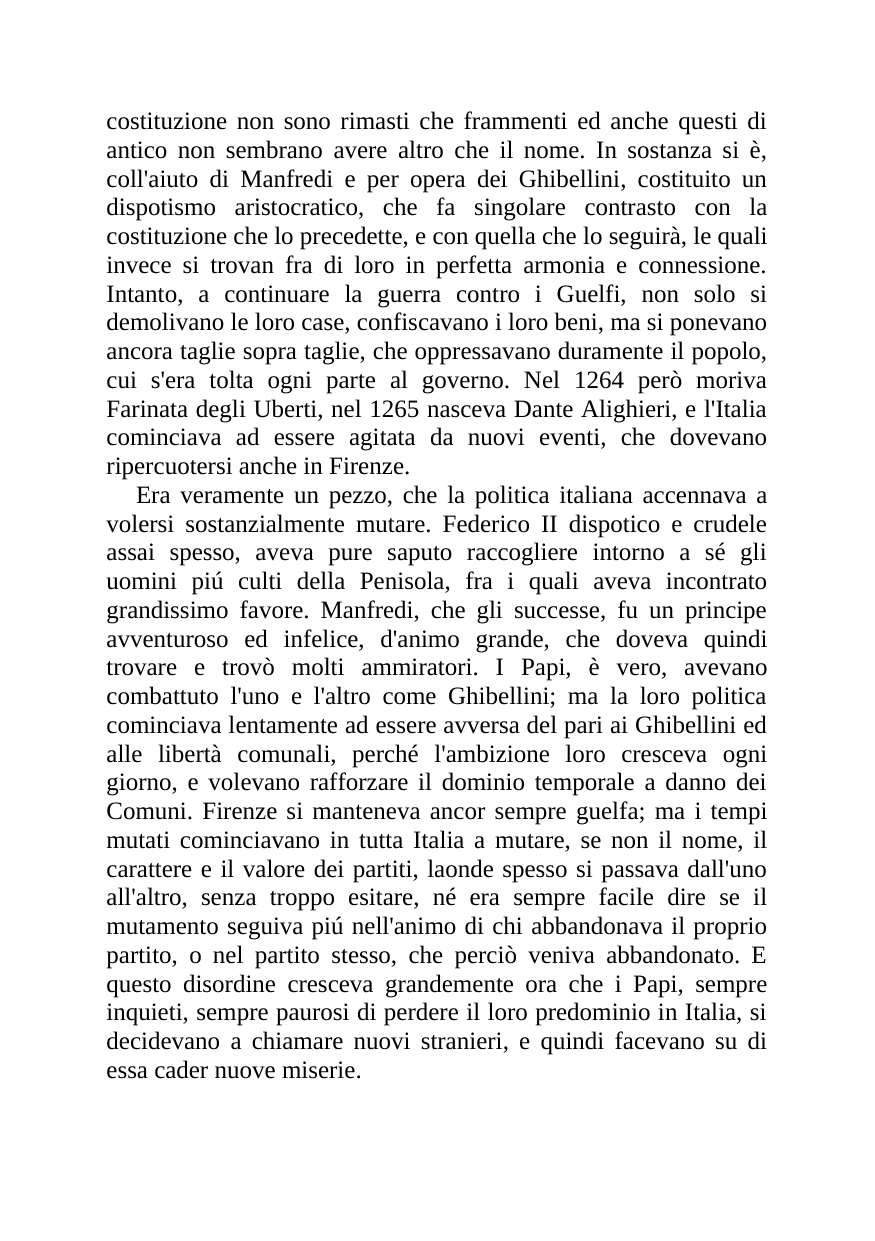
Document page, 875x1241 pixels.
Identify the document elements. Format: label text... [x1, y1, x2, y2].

text costituzione non sono rimasti che frammenti ed anche questi di antico non sembrano avere altro che il nome. In sostanza si è, coll'aiuto di Manfredi e per opera dei Ghibellini, costituito un dispotismo aristocratico, che fa singolare contrasto con la costituzione che lo precedette, e con quella che lo seguirà, le quali invece si trovan fra di loro in perfetta armonia e connessione. Intanto, a continuare la guerra contro i Guelfi, non solo si demolivano le loro case, confiscavano i loro beni, ma si ponevano ancora taglie sopra taglie, che oppressavano duramente il popolo, cui s'era tolta ogni parte al governo. Nel 1264 però moriva Farinata degli Uberti, nel 1265 nasceva Dante Alighieri, e l'Italia cominciava ad essere agitata da nuovi eventi, che dovevano ripercuotersi anche in Firenze. [106, 106, 768, 480]
text Era veramente un pezzo, che la politica italiana accennava a volersi sostanzialmente mutare. Federico II dispotico e crudele assai spesso, aveva pure saputo raccogliere intorno a sé gli uomini piú culti della Penisola, fra i quali aveva incontrato grandissimo favore. Manfredi, che gli successe, fu un principe avventuroso ed infelice, d'animo grande, che doveva quindi trovare e trovò molti ammiratori. I Papi, è vero, avevano combattuto l'uno e l'altro come Ghibellini; ma la loro politica cominciava lentamente ad essere avversa del pari ai Ghibellini ed alle libertà comunali, perché l'ambizione loro cresceva ogni giorno, e volevano rafforzare il dominio temporale a danno dei Comuni. Firenze si manteneva ancor sempre guelfa; ma i tempi mutati cominciavano in tutta Italia a mutare, se non il nome, il carattere e il valore dei partiti, laonde spesso si passava dall'uno all'altro, senza troppo esitare, né era sempre facile dire se il mutamento seguiva piú nell'animo di chi abbandonava il proprio partito, o nel partito stesso, che perciò veniva abbandonato. E questo disordine cresceva grandemente ora che i Papi, sempre inquieti, sempre paurosi di perdere il loro predominio in Italia, si decidevano a chiamare nuovi stranieri, e quindi facevano su di essa cader nuove miserie. [106, 480, 768, 1084]
